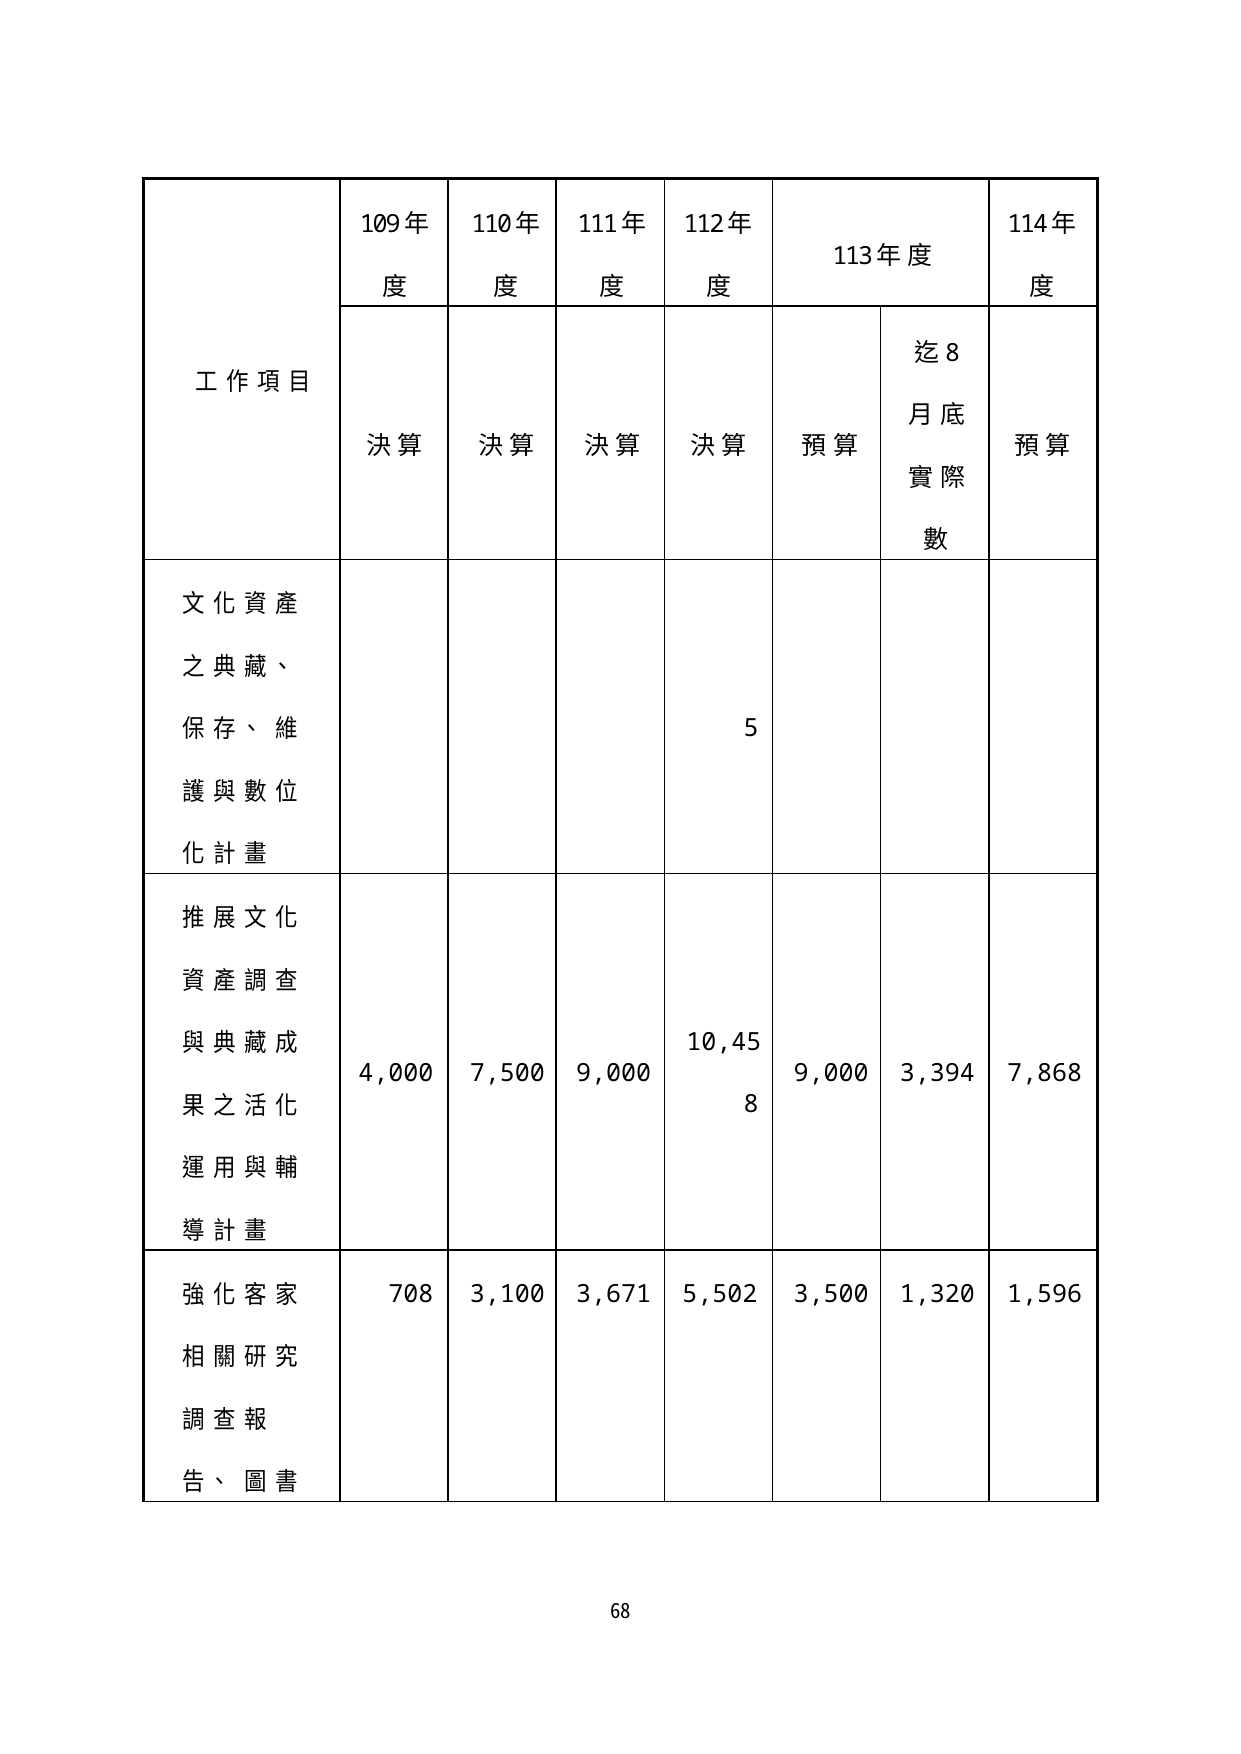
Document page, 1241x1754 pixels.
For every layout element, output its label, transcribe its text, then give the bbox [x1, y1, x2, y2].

table_cell 7,500 [449, 874, 555, 1249]
table_cell 708 [341, 1251, 447, 1501]
table_cell [449, 560, 555, 872]
table_cell 7,868 [990, 874, 1096, 1249]
table_cell [773, 560, 880, 872]
table_cell 1,596 [990, 1251, 1096, 1501]
table_cell 決算 [341, 307, 447, 558]
table_cell 3,671 [557, 1251, 664, 1501]
table_cell 迄8月底實際數 [881, 307, 988, 558]
table_cell 3,100 [449, 1251, 555, 1501]
table_header 113年度 [773, 180, 988, 305]
table_cell [341, 560, 447, 872]
table_cell 預算 [773, 307, 880, 558]
table_header 109年度 [341, 180, 447, 305]
table_cell 5 [665, 560, 772, 872]
table_cell [557, 560, 664, 872]
table_cell [990, 560, 1096, 872]
table_cell 9,000 [773, 874, 880, 1249]
table_header 工作項目 [145, 180, 339, 558]
table_cell 決算 [665, 307, 772, 558]
table_header 112年度 [665, 180, 772, 305]
table_cell 決算 [449, 307, 555, 558]
table_cell 4,000 [341, 874, 447, 1249]
table_cell 10,458 [665, 874, 772, 1249]
table_cell 1,320 [881, 1251, 988, 1501]
table_cell 3,394 [881, 874, 988, 1249]
table_header 114年度 [990, 180, 1096, 305]
table_cell 3,500 [773, 1251, 880, 1501]
table_header 111年度 [557, 180, 664, 305]
table_cell 決算 [557, 307, 664, 558]
table_cell 5,502 [665, 1251, 772, 1501]
table_header 110年度 [449, 180, 555, 305]
table_cell 強化客家相關研究調查報告、圖書 [145, 1251, 339, 1501]
table_cell 推展文化資產調查與典藏成果之活化運用與輔導計畫 [145, 874, 339, 1249]
table_cell [881, 560, 988, 872]
table_cell 預算 [990, 307, 1096, 558]
table_cell 文化資產之典藏、保存、維護與數位化計畫 [145, 560, 339, 872]
table_cell 9,000 [557, 874, 664, 1249]
